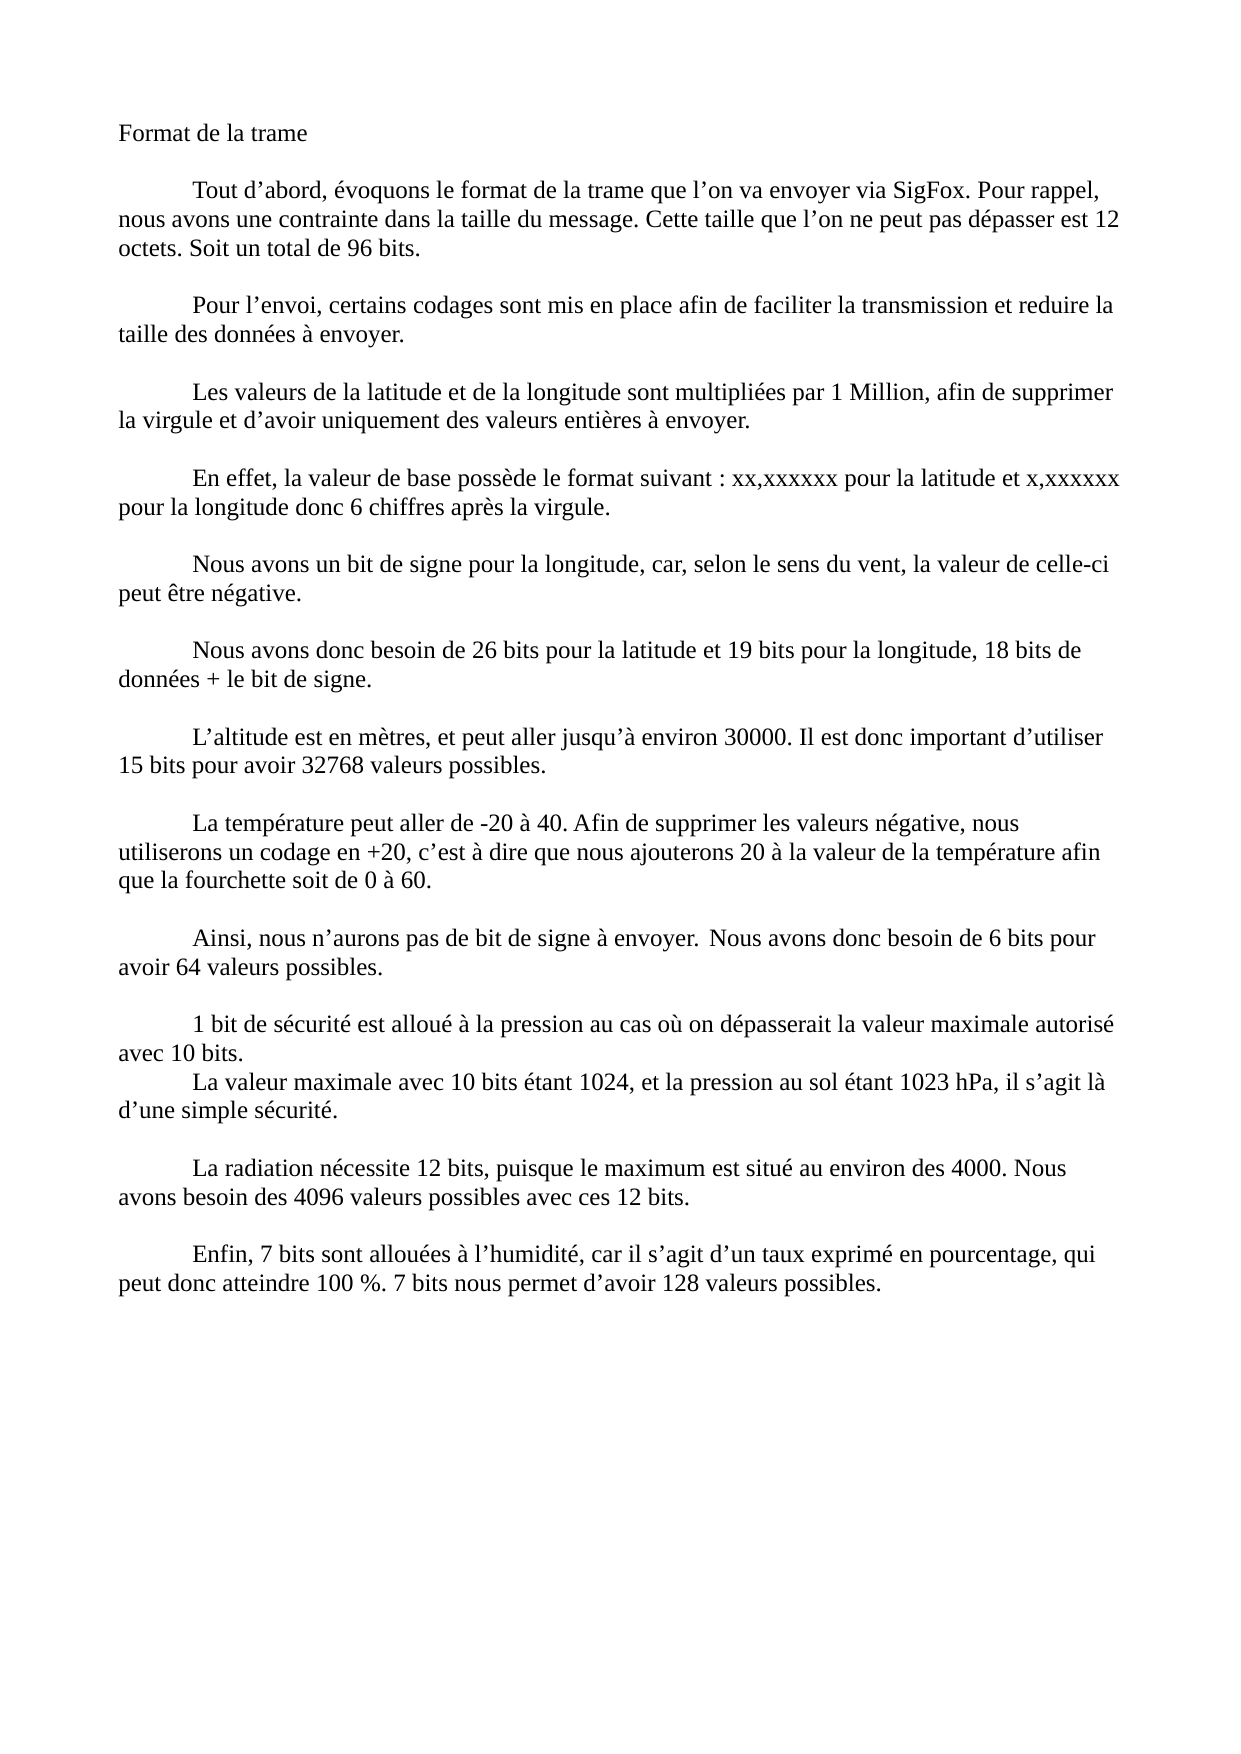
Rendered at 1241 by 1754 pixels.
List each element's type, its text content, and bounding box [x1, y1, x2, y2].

text Tout d’abord, évoquons le format de la trame que l’on va envoyer via SigFox. Pour rappel, nous avons une contrainte dans la taille du message. Cette taille que l’on ne peut pas dépasser est 12 octets. Soit un total de 96 bits. [118, 176, 1122, 262]
text L’altitude est en mètres, et peut aller jusqu’à environ 30000. Il est donc important d’utiliser 15 bits pour avoir 32768 valeurs possibles. [118, 722, 1122, 779]
text Pour l’envoi, certains codages sont mis en place afin de faciliter la transmission et reduire la taille des données à envoyer. [118, 291, 1122, 348]
text Nous avons un bit de signe pour la longitude, car, selon le sens du vent, la valeur de celle-ci peut être négative. [118, 549, 1122, 607]
text En effet, la valeur de base possède le format suivant : xx,xxxxxx pour la latitude et x,xxxxxx pour la longitude donc 6 chiffres après la virgule. [118, 463, 1122, 521]
text Les valeurs de la latitude et de la longitude sont multipliées par 1 Million, afin de supprimer la virgule et d’avoir uniquement des valeurs entières à envoyer. [118, 377, 1122, 434]
text 1 bit de sécurité est alloué à la pression au cas où on dépasserait la valeur maximale autorisé avec 10 bits. [118, 1009, 1122, 1067]
text La température peut aller de -20 à 40. Afin de supprimer les valeurs négative, nous utiliserons un codage en +20, c’est à dire que nous ajouterons 20 à la valeur de la température afin que la fourchette soit de 0 à 60. [118, 808, 1122, 894]
text Ainsi, nous n’aurons pas de bit de signe à envoyer. Nous avons donc besoin de 6 bits pour avoir 64 valeurs possibles. [118, 923, 1122, 981]
text Enfin, 7 bits sont allouées à l’humidité, car il s’agit d’un taux exprimé en pourcentage, qui peut donc atteindre 100 %. 7 bits nous permet d’avoir 128 valeurs possibles. [118, 1239, 1122, 1297]
text Format de la trame [118, 118, 1122, 147]
text Nous avons donc besoin de 26 bits pour la latitude et 19 bits pour la longitude, 18 bits de données + le bit de signe. [118, 636, 1122, 693]
text La valeur maximale avec 10 bits étant 1024, et la pression au sol étant 1023 hPa, il s’agit là d’une simple sécurité. [118, 1067, 1122, 1124]
text La radiation nécessite 12 bits, puisque le maximum est situé au environ des 4000. Nous avons besoin des 4096 valeurs possibles avec ces 12 bits. [118, 1153, 1122, 1211]
